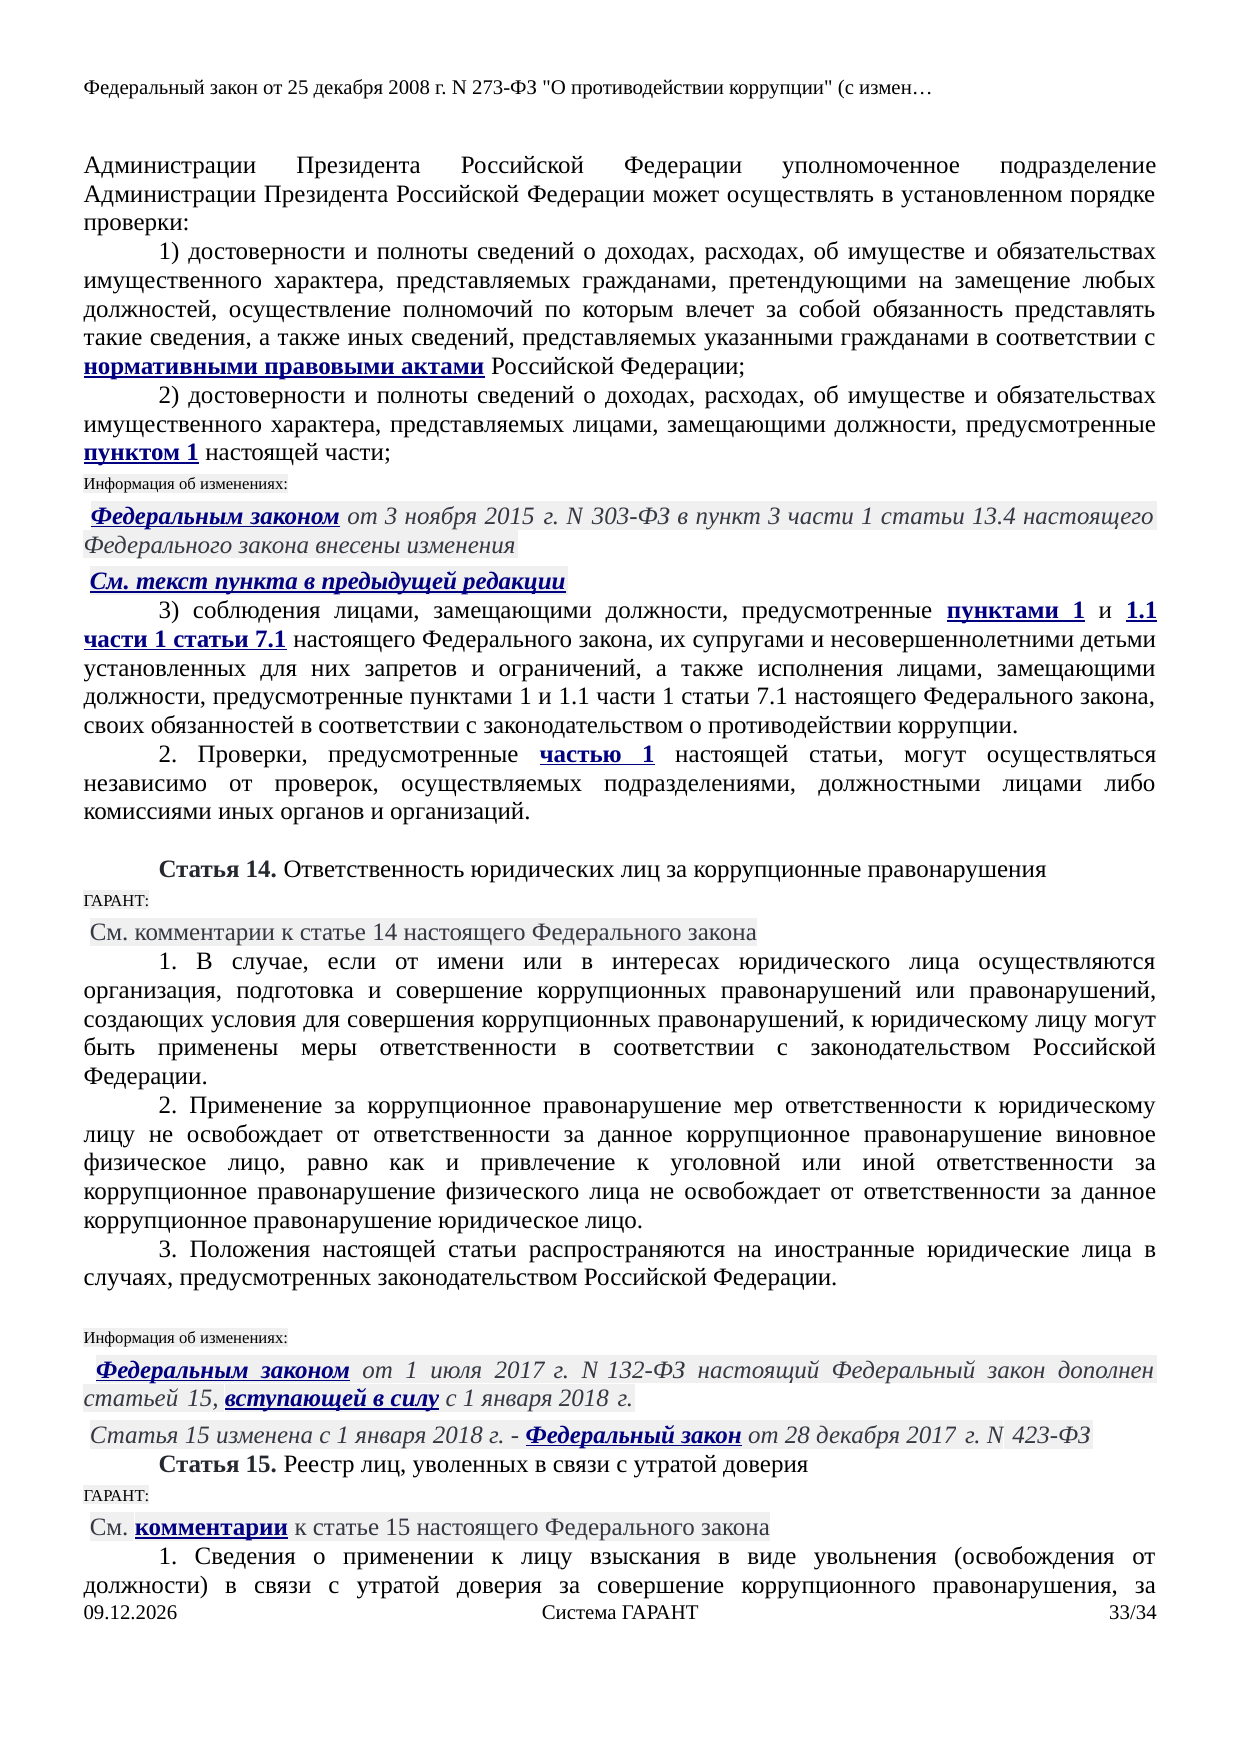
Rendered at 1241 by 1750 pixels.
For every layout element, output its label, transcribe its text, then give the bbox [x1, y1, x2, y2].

text 3. Положения настоящей статьи распространяются на иностранные юридические лица в случаях, предусмотренных законодательством Российской Федерации. [83, 1234, 1157, 1291]
text ГАРАНТ: [83, 1485, 1157, 1504]
text Статья 15. Реестр лиц, уволенных в связи с утратой доверия [158, 1449, 1157, 1477]
text 3) соблюдения лицами, замещающими должности, предусмотренные пунктами 1 и 1.1 части 1 статьи 7.1 настоящего Федерального закона, их супругами и несовершеннолетними детьми установленных для них запретов и ограничений, а также исполнения лицами, замещающими должности, предусмотренные пунктами 1 и 1.1 части 1 статьи 7.1 настоящего Федерального закона, своих обязанностей в соответствии с законодательством о противодействии коррупции. [83, 595, 1157, 739]
text Статья 14. Ответственность юридических лиц за коррупционные правонарушения [158, 854, 1157, 883]
text 2. Проверки, предусмотренные частью 1 настоящей статьи, могут осуществляться независимо от проверок, осуществляемых подразделениями, должностными лицами либо комиссиями иных органов и организаций. [83, 739, 1157, 825]
text 2. Применение за коррупционное правонарушение мер ответственности к юридическому лицу не освобождает от ответственности за данное коррупционное правонарушение виновное физическое лицо, равно как и привлечение к уголовной или иной ответственности за коррупционное правонарушение физического лица не освобождает от ответственности за данное коррупционное правонарушение юридическое лицо. [83, 1090, 1157, 1234]
text 1) достоверности и полноты сведений о доходах, расходах, об имуществе и обязательствах имущественного характера, представляемых гражданами, претендующими на замещение любых должностей, осуществление полномочий по которым влечет за собой обязанность представлять такие сведения, а также иных сведений, представляемых указанными гражданами в соответствии с нормативными правовыми актами Российской Федерации; [83, 236, 1157, 380]
text Статья 15 изменена с 1 января 2018 г. - Федеральный закон от 28 декабря 2017 г. N 423-ФЗ [83, 1420, 1157, 1449]
text Федеральным законом от 3 ноября 2015 г. N 303-ФЗ в пункт 3 части 1 статьи 13.4 настоящего Федерального закона внесены изменения [83, 501, 1157, 558]
text ГАРАНТ: [83, 890, 1157, 909]
text Администрации Президента Российской Федерации уполномоченное подразделение Администрации Президента Российской Федерации может осуществлять в установленном порядке проверки: [83, 150, 1157, 236]
text Информация об изменениях: [83, 1328, 1157, 1347]
text См. комментарии к статье 14 настоящего Федерального закона [83, 917, 1157, 946]
text Информация об изменениях: [83, 474, 1157, 493]
text 2) достоверности и полноты сведений о доходах, расходах, об имуществе и обязательствах имущественного характера, представляемых лицами, замещающими должности, предусмотренные пунктом 1 настоящей части; [83, 380, 1157, 466]
text 1. Сведения о применении к лицу взыскания в виде увольнения (освобождения от должности) в связи с утратой доверия за совершение коррупционного правонарушения, за [83, 1541, 1157, 1598]
text Федеральным законом от 1 июля 2017 г. N 132-ФЗ настоящий Федеральный закон дополнен статьей 15, вступающей в силу с 1 января 2018 г. [83, 1355, 1157, 1412]
text 1. В случае, если от имени или в интересах юридического лица осуществляются организация, подготовка и совершение коррупционных правонарушений или правонарушений, создающих условия для совершения коррупционных правонарушений, к юридическому лицу могут быть применены меры ответственности в соответствии с законодательством Российской Федерации. [83, 946, 1157, 1090]
text См. комментарии к статье 15 настоящего Федерального закона [83, 1512, 1157, 1541]
text См. текст пункта в предыдущей редакции [83, 566, 1157, 595]
